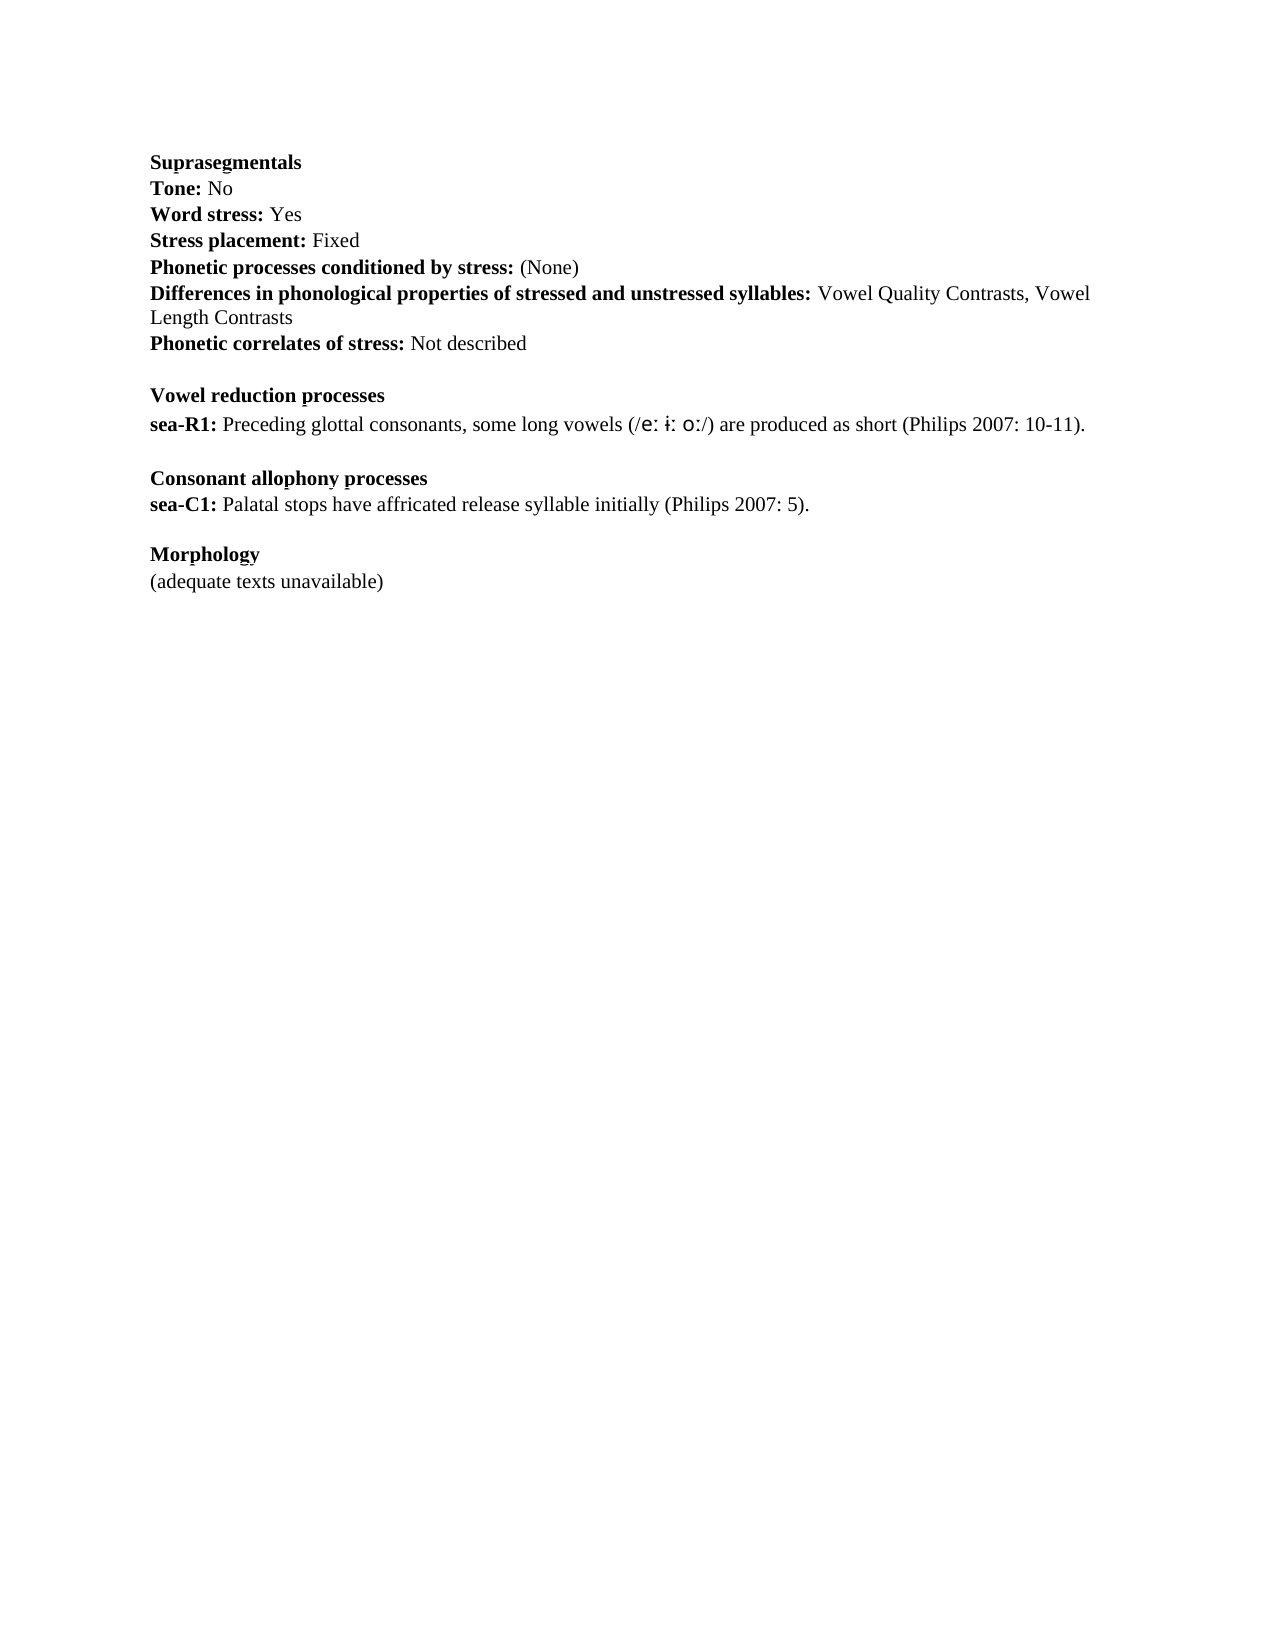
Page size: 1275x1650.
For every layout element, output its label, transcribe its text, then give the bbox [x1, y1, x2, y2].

text Phonetic processes conditioned by stress: (None) [150, 254, 1125, 279]
text Phonetic correlates of stress: Not described [150, 331, 1125, 355]
text Morphology [150, 542, 1125, 566]
text Stress placement: Fixed [150, 228, 1125, 252]
text Vowel reduction processes [150, 383, 1125, 407]
text Differences in phonological properties of stressed and unstressed syllables: Vowel Quality Contrasts, Vowel Length Contrasts [150, 281, 1125, 329]
text sea-R1: Preceding glottal consonants, some long vowels (/eː ɨː oː/) are produced as short (Philips 2007: 10-11). [150, 409, 1125, 438]
text sea-C1: Palatal stops have affricated release syllable initially (Philips 2007: 5). [150, 492, 1125, 516]
text Tone: No [150, 176, 1125, 200]
text Consonant allophony processes [150, 466, 1125, 490]
text (adequate texts unavailable) [150, 568, 1125, 593]
text Suprasegmentals [150, 150, 1125, 174]
text Word stress: Yes [150, 202, 1125, 226]
